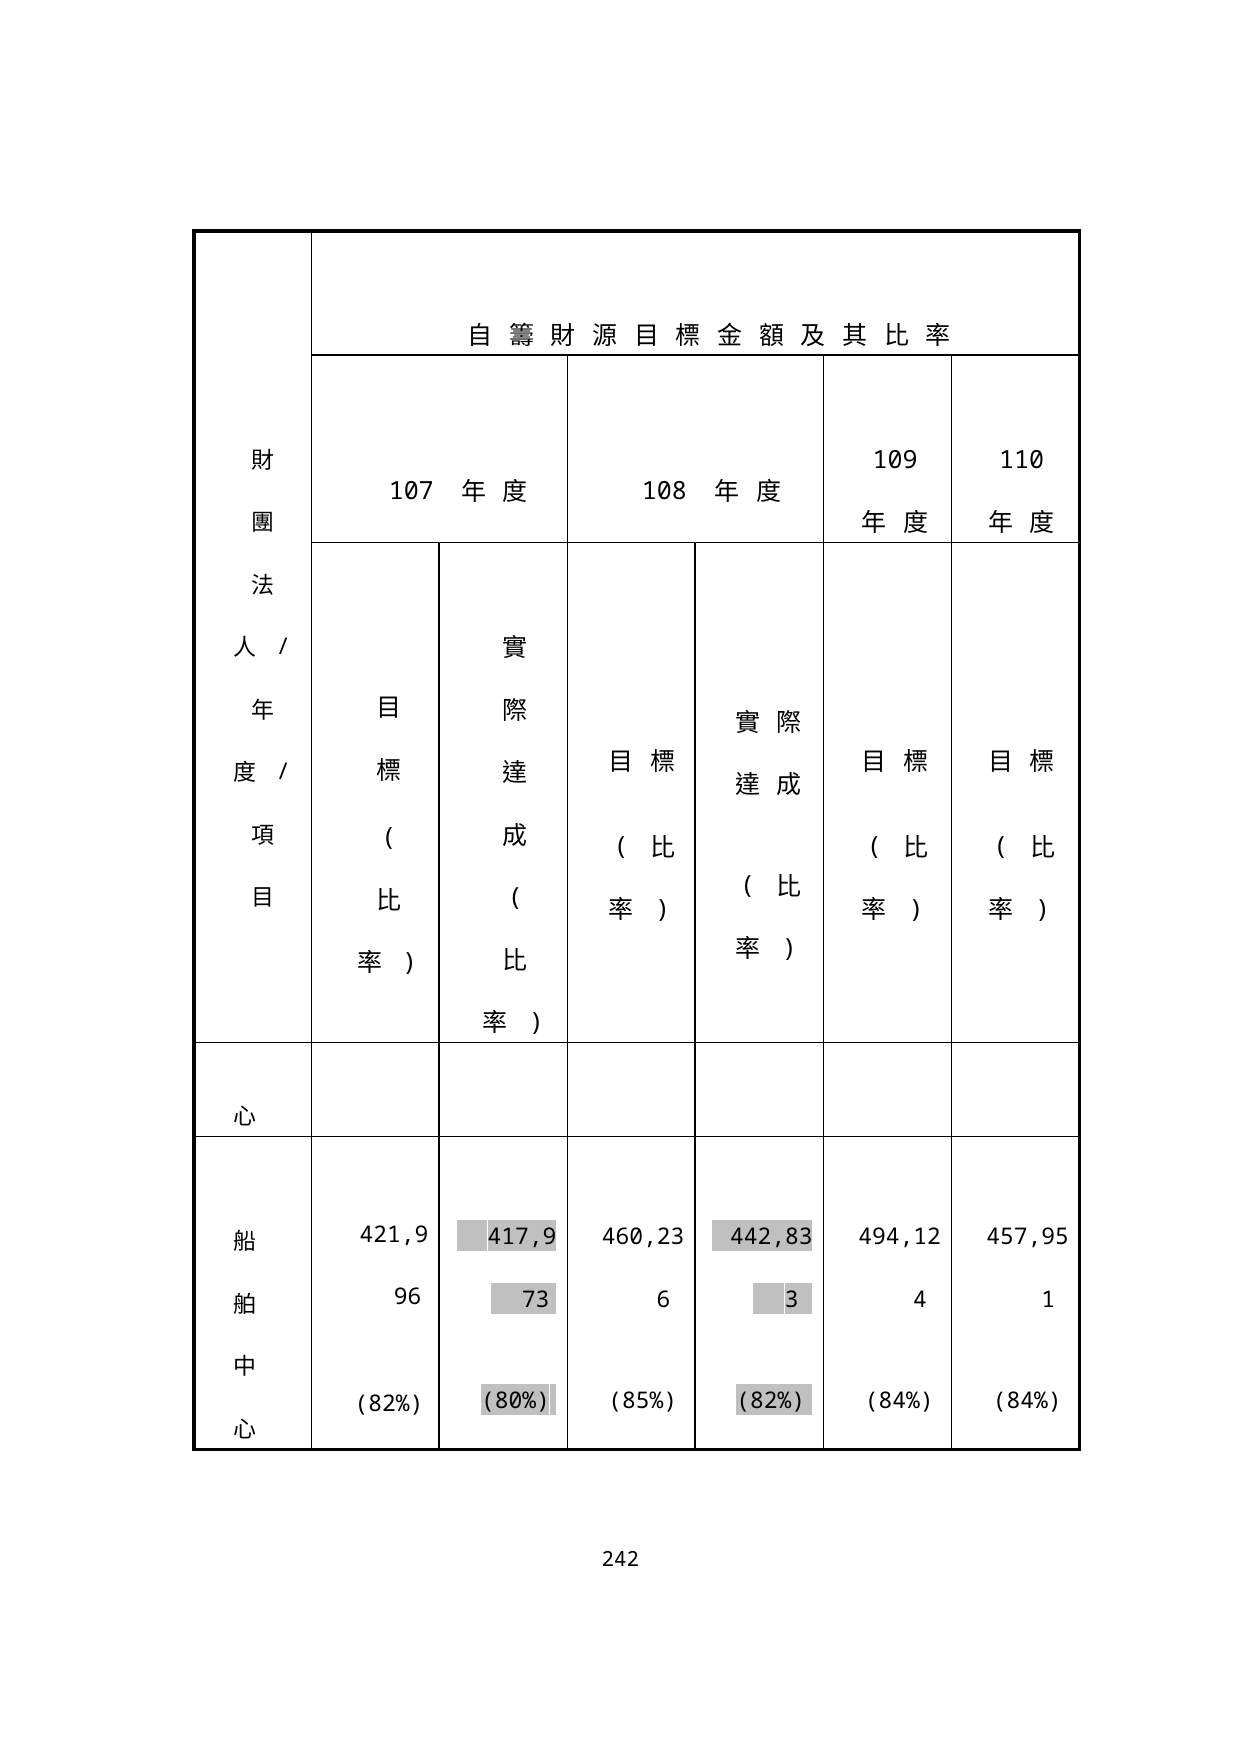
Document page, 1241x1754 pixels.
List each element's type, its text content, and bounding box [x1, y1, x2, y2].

table_cell 442,833 (82%) [696, 1137, 823, 1448]
table_cell 目標 (比率) [568, 543, 694, 1042]
table_cell 船舶中心 [196, 1137, 311, 1448]
table_cell 心 [196, 1043, 311, 1136]
table_cell [568, 1043, 694, 1136]
table_cell 實際達成 (比率) [440, 543, 567, 1042]
table_cell 457,951 (84%) [952, 1137, 1078, 1448]
table_cell 108年度 [568, 356, 823, 542]
table_cell [312, 1043, 438, 1136]
table_cell 494,124 (84%) [824, 1137, 951, 1448]
table_header 財團法人/年度/項目 [196, 233, 311, 1042]
table_cell 460,236 (85%) [568, 1137, 694, 1448]
table_cell [696, 1043, 823, 1136]
table_cell 目標 (比率) [824, 543, 951, 1042]
table_cell 417,973 (80%) [440, 1137, 567, 1448]
table_cell 421,996 (82%) [312, 1137, 438, 1448]
table_cell 實際達成 (比率) [696, 543, 823, 1042]
table_cell 目標 (比率) [952, 543, 1078, 1042]
table_cell [952, 1043, 1078, 1136]
table_header 自籌財源目標金額及其比率 [312, 233, 1078, 354]
table_cell [824, 1043, 951, 1136]
table_cell 110年度 [952, 356, 1078, 542]
table_cell [440, 1043, 567, 1136]
table_cell 109年度 [824, 356, 951, 542]
table_cell 107年度 [312, 356, 567, 542]
table_cell 目標 (比率) [312, 543, 438, 1042]
